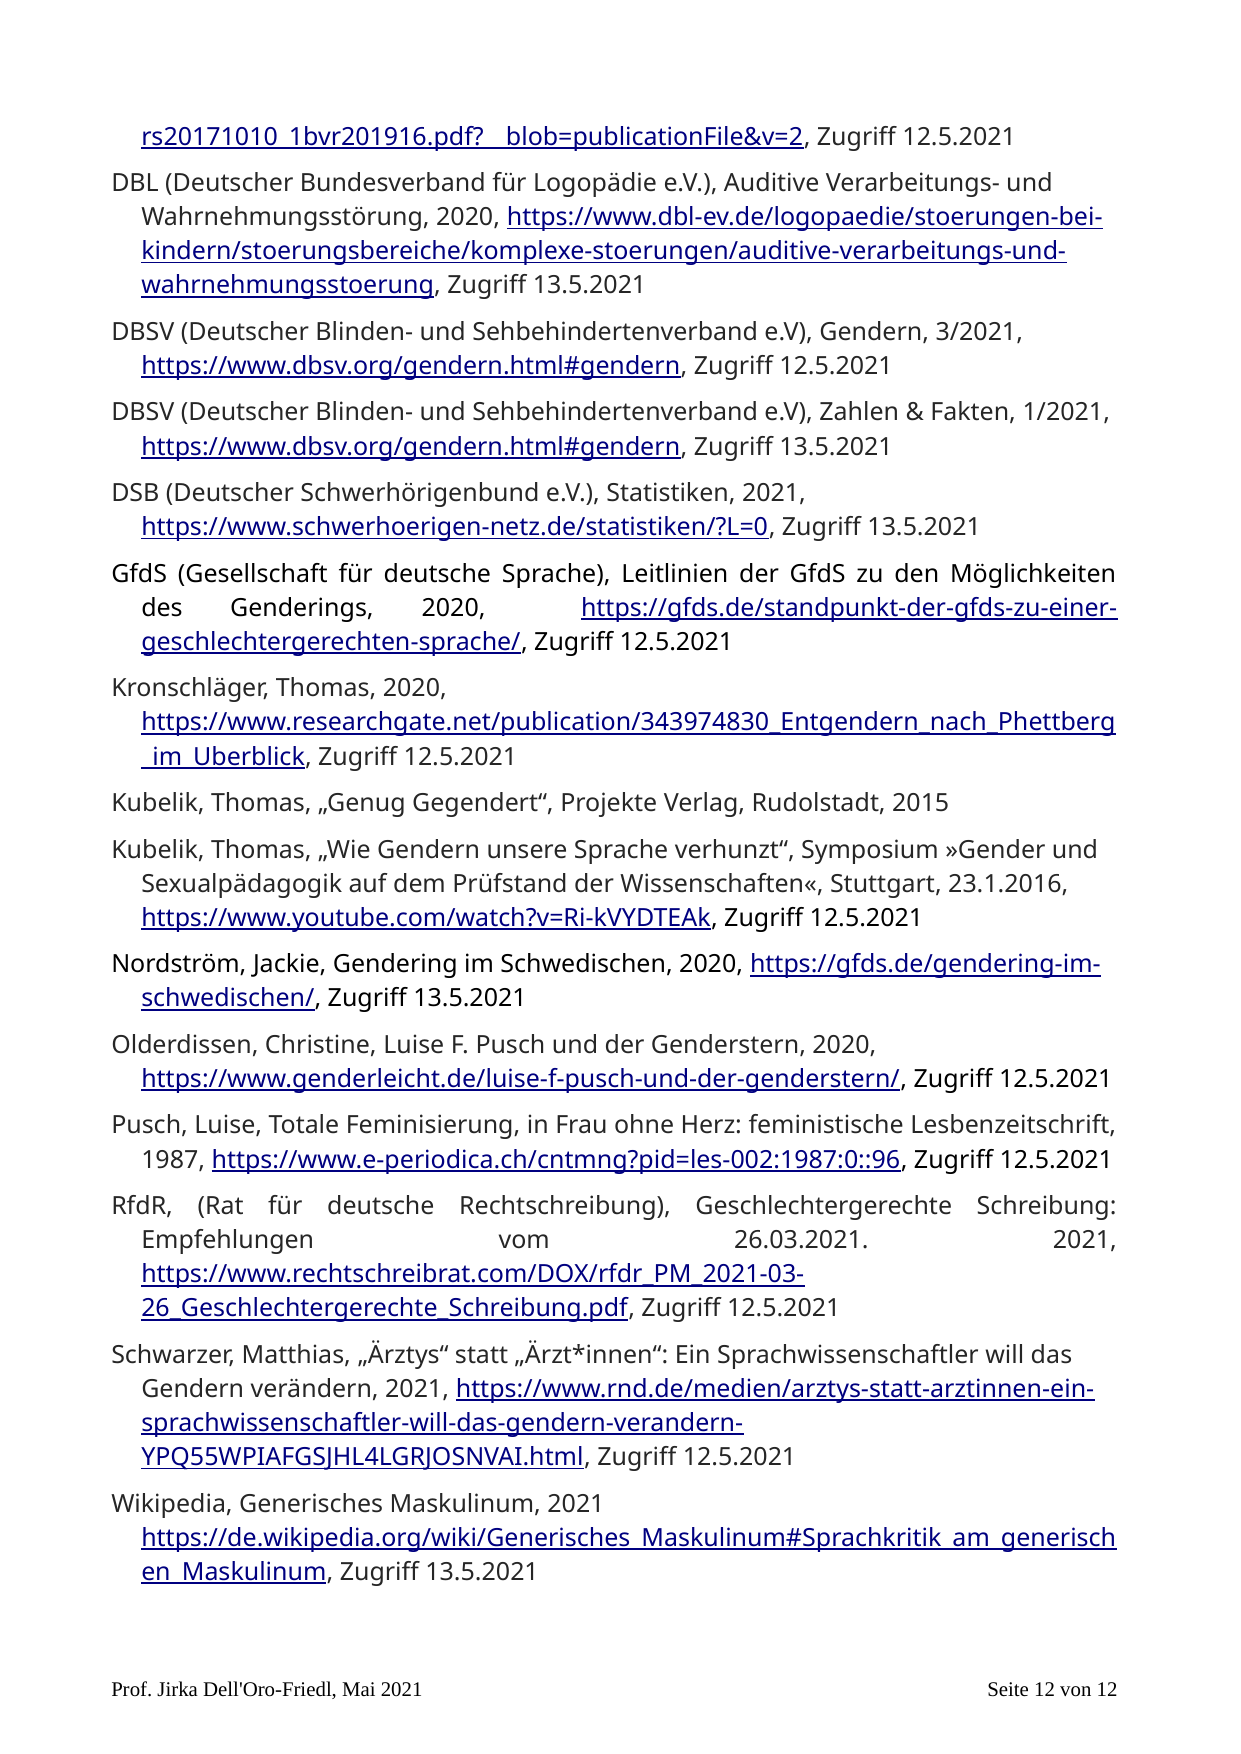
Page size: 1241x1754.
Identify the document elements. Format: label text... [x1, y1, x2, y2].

text rs20171010_1bvr201916.pdf?__blob=publicationFile&v=2, Zugriff 12.5.2021 [111, 118, 1117, 152]
text Kubelik, Thomas, „Wie Gendern unsere Sprache verhunzt“, Symposium »Gender und Sexualpädagogik auf dem Prüfstand der Wissenschaften«, Stuttgart, 23.1.2016, https://www.youtube.com/watch?v=Ri-kVYDTEAk, Zugriff 12.5.2021 [111, 831, 1117, 933]
text DSB (Deutscher Schwerhörigenbund e.V.), Statistiken, 2021, https://www.schwerhoerigen-netz.de/statistiken/?L=0, Zugriff 13.5.2021 [111, 475, 1117, 543]
text RfdR, (Rat für deutsche Rechtschreibung), Geschlechtergerechte Schreibung: Empfehlungen vom 26.03.2021. 2021, https://www.rechtschreibrat.com/DOX/rfdr_PM_2021-03-26_Geschlechtergerechte_Schreibung.pdf, Zugriff 12.5.2021 [111, 1188, 1117, 1324]
text GfdS (Gesellschaft für deutsche Sprache), Leitlinien der GfdS zu den Möglichkeiten des Genderings, 2020, https://gfds.de/standpunkt-der-gfds-zu-einer-geschlechtergerechten-sprache/, Zugriff 12.5.2021 [111, 555, 1117, 657]
text Wikipedia, Generisches Maskulinum, 2021 https://de.wikipedia.org/wiki/Generisches_Maskulinum#Sprachkritik_am_generischen_Maskulinum, Zugriff 13.5.2021 [111, 1485, 1117, 1587]
text Schwarzer, Matthias, „Ärztys“ statt „Ärzt*innen“: Ein Sprachwissenschaftler will das Gendern verändern, 2021, https://www.rnd.de/medien/arztys-statt-arztinnen-ein-sprachwissenschaftler-will-das-gendern-verandern-YPQ55WPIAFGSJHL4LGRJOSNVAI.html, Zugriff 12.5.2021 [111, 1337, 1117, 1473]
text DBL (Deutscher Bundesverband für Logopädie e.V.), Auditive Verarbeitungs- und Wahrnehmungsstörung, 2020, https://www.dbl-ev.de/logopaedie/stoerungen-bei-kindern/stoerungsbereiche/komplexe-stoerungen/auditive-verarbeitungs-und-wahrnehmungsstoerung, Zugriff 13.5.2021 [111, 165, 1117, 301]
text Olderdissen, Christine, Luise F. Pusch und der Genderstern, 2020, https://www.genderleicht.de/luise-f-pusch-und-der-genderstern/, Zugriff 12.5.2021 [111, 1027, 1117, 1095]
text DBSV (Deutscher Blinden- und Sehbehindertenverband e.V), Gendern, 3/2021, https://www.dbsv.org/gendern.html#gendern, Zugriff 12.5.2021 [111, 313, 1117, 382]
text Kubelik, Thomas, „Genug Gegendert“, Projekte Verlag, Rudolstadt, 2015 [111, 785, 1117, 819]
text Nordström, Jackie, Gendering im Schwedischen, 2020, https://gfds.de/gendering-im-schwedischen/, Zugriff 13.5.2021 [111, 946, 1117, 1014]
text Kronschläger, Thomas, 2020, https://www.researchgate.net/publication/343974830_Entgendern_nach_Phettberg_im_Uberblick, Zugriff 12.5.2021 [111, 670, 1117, 772]
text Pusch, Luise, Totale Feminisierung, in Frau ohne Herz: feministische Lesbenzeitschrift, 1987, https://www.e-periodica.ch/cntmng?pid=les-002:1987:0::96, Zugriff 12.5.2021 [111, 1107, 1117, 1175]
text DBSV (Deutscher Blinden- und Sehbehindertenverband e.V), Zahlen & Fakten, 1/2021, https://www.dbsv.org/gendern.html#gendern, Zugriff 13.5.2021 [111, 394, 1117, 462]
